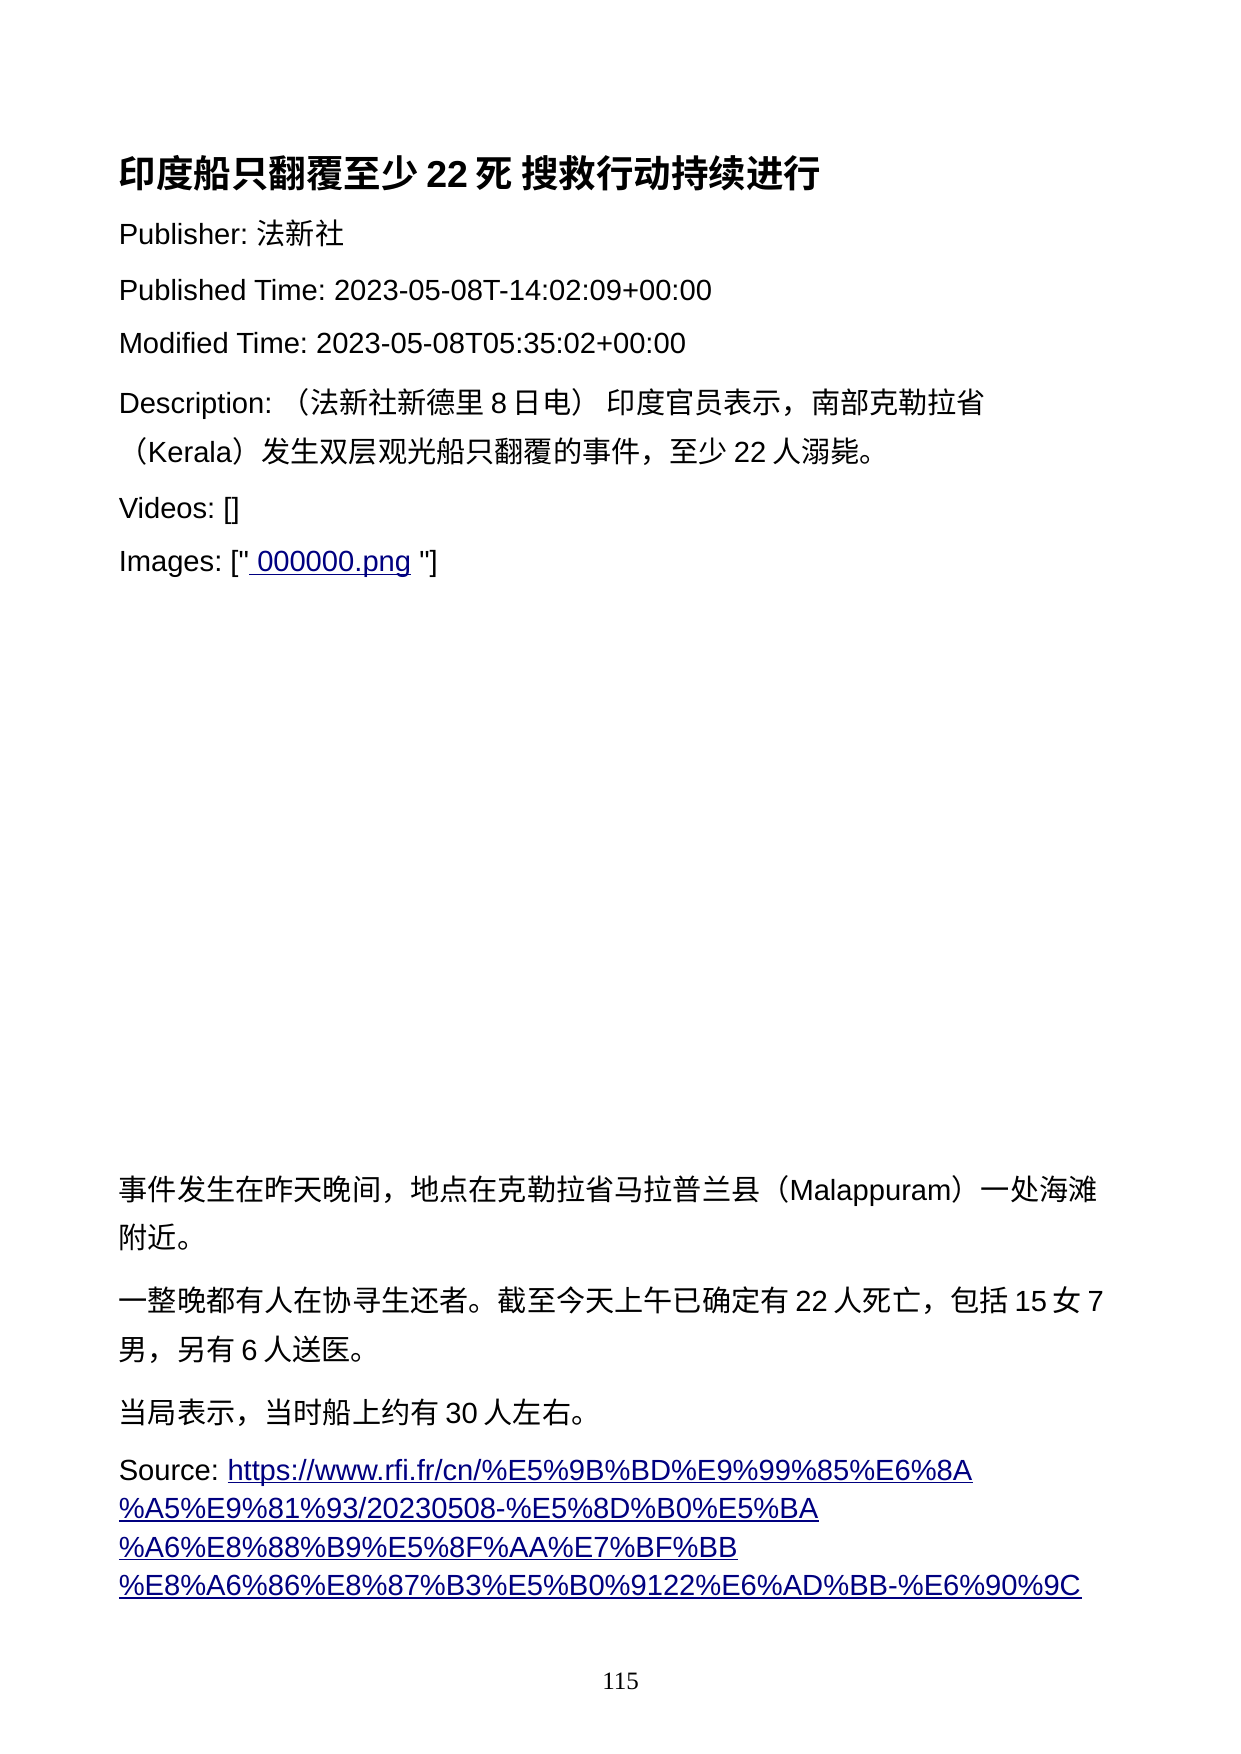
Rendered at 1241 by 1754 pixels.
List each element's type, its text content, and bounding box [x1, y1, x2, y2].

text Published Time: 2023-05-08T-14:02:09+00:00 [118, 273, 1122, 307]
text 当局表示，当时船上约有30人左右。 [118, 1389, 1122, 1432]
text 事件发生在昨天晚间，地点在克勒拉省马拉普兰县（Malappuram）一处海滩附近。 [118, 1166, 1122, 1257]
text Images: [" 000000.png "] [118, 544, 1122, 578]
text Source: https://www.rfi.fr/cn/%E5%9B%BD%E9%99%85%E6%8A%A5%E9%81%93/20230508-%E5%8D%B0%E5%BA%A6%E8%88%B9%E5%8F%AA%E7%BF%BB%E8%A6%86%E8%87%B3%E5%B0%9122%E6%AD%BB-%E6%90%9C [118, 1452, 1122, 1602]
text Videos: [] [118, 491, 1122, 525]
subtitle 印度船只翻覆至少22死 搜救行动持续进行 [118, 143, 1122, 198]
text 一整晚都有人在协寻生还者。截至今天上午已确定有22人死亡，包括15女7男，另有6人送医。 [118, 1278, 1122, 1368]
text Publisher: 法新社 [118, 210, 1122, 253]
text Description: （法新社新德里8日电） 印度官员表示，南部克勒拉省（Kerala）发生双层观光船只翻覆的事件，至少22人溺毙。 [118, 380, 1122, 471]
text Modified Time: 2023-05-08T05:35:02+00:00 [118, 327, 1122, 360]
